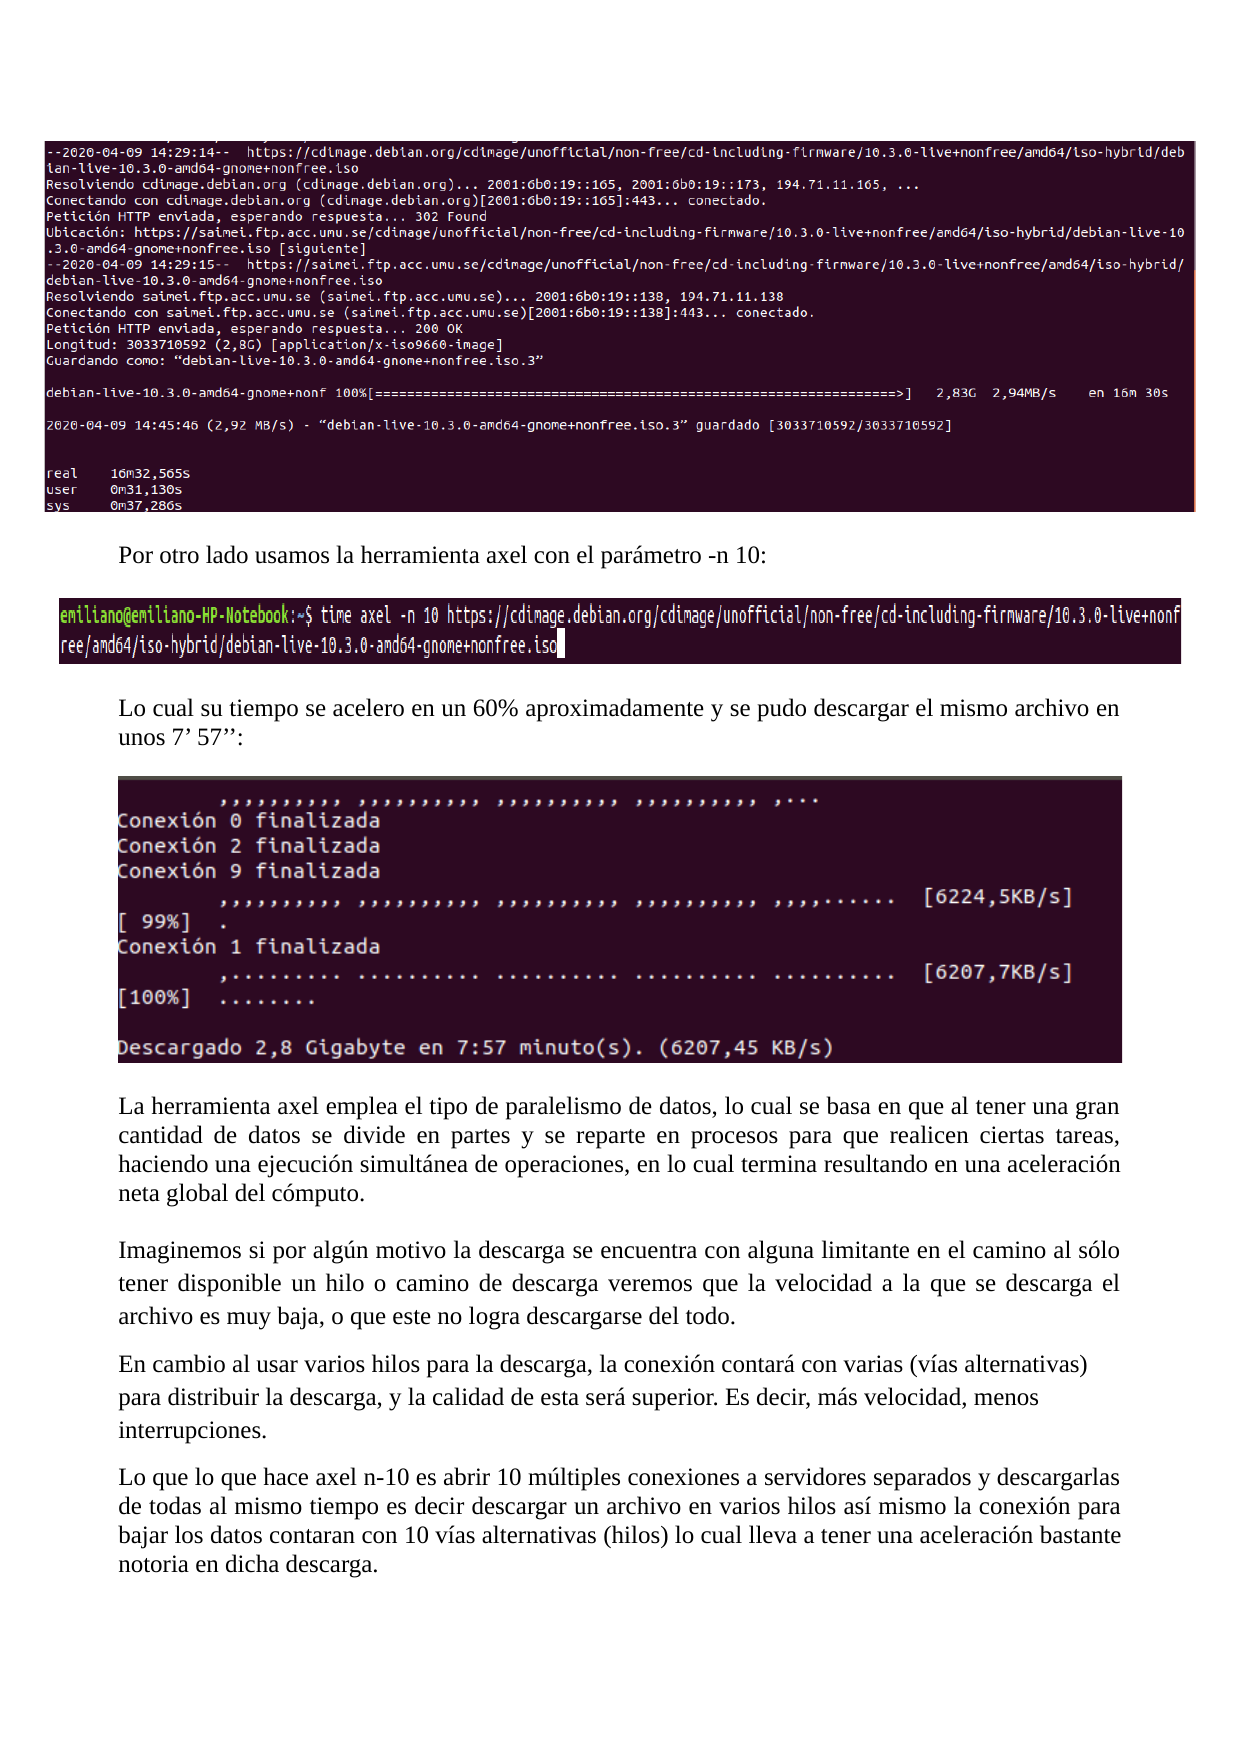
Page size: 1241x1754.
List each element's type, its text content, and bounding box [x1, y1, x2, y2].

text Lo cual su tiempo se acelero en un 60% aproximadamente y se pudo descargar el mismo archivo en unos 7’ 57’’: [118, 693, 1122, 750]
picture [59, 598, 1182, 664]
text Lo que lo que hace axel n-10 es abrir 10 múltiples conexiones a servidores separados y descargarlas de todas al mismo tiempo es decir descargar un archivo en varios hilos así mismo la conexión para bajar los datos contaran con 10 vías alternativas (hilos) lo cual lleva a tener una aceleración bastante notoria en dicha descarga. [118, 1462, 1122, 1577]
text La herramienta axel emplea el tipo de paralelismo de datos, lo cual se basa en que al tener una gran cantidad de datos se divide en partes y se reparte en procesos para que realicen ciertas tareas, haciendo una ejecución simultánea de operaciones, en lo cual termina resultando en una aceleración neta global del cómputo. [118, 1091, 1122, 1206]
text En cambio al usar varios hilos para la descarga, la conexión contará con varias (vías alternativas) para distribuir la descarga, y la calidad de esta será superior. Es decir, más velocidad, menos interrupciones. [118, 1349, 1122, 1444]
text Por otro lado usamos la herramienta axel con el parámetro -n 10: [118, 541, 1122, 569]
picture [118, 776, 1123, 1063]
text Imaginemos si por algún motivo la descarga se encuentra con alguna limitante en el camino al sólo tener disponible un hilo o camino de descarga veremos que la velocidad a la que se descarga el archivo es muy baja, o que este no logra descargarse del todo. [118, 1235, 1122, 1330]
picture [44, 141, 1196, 512]
